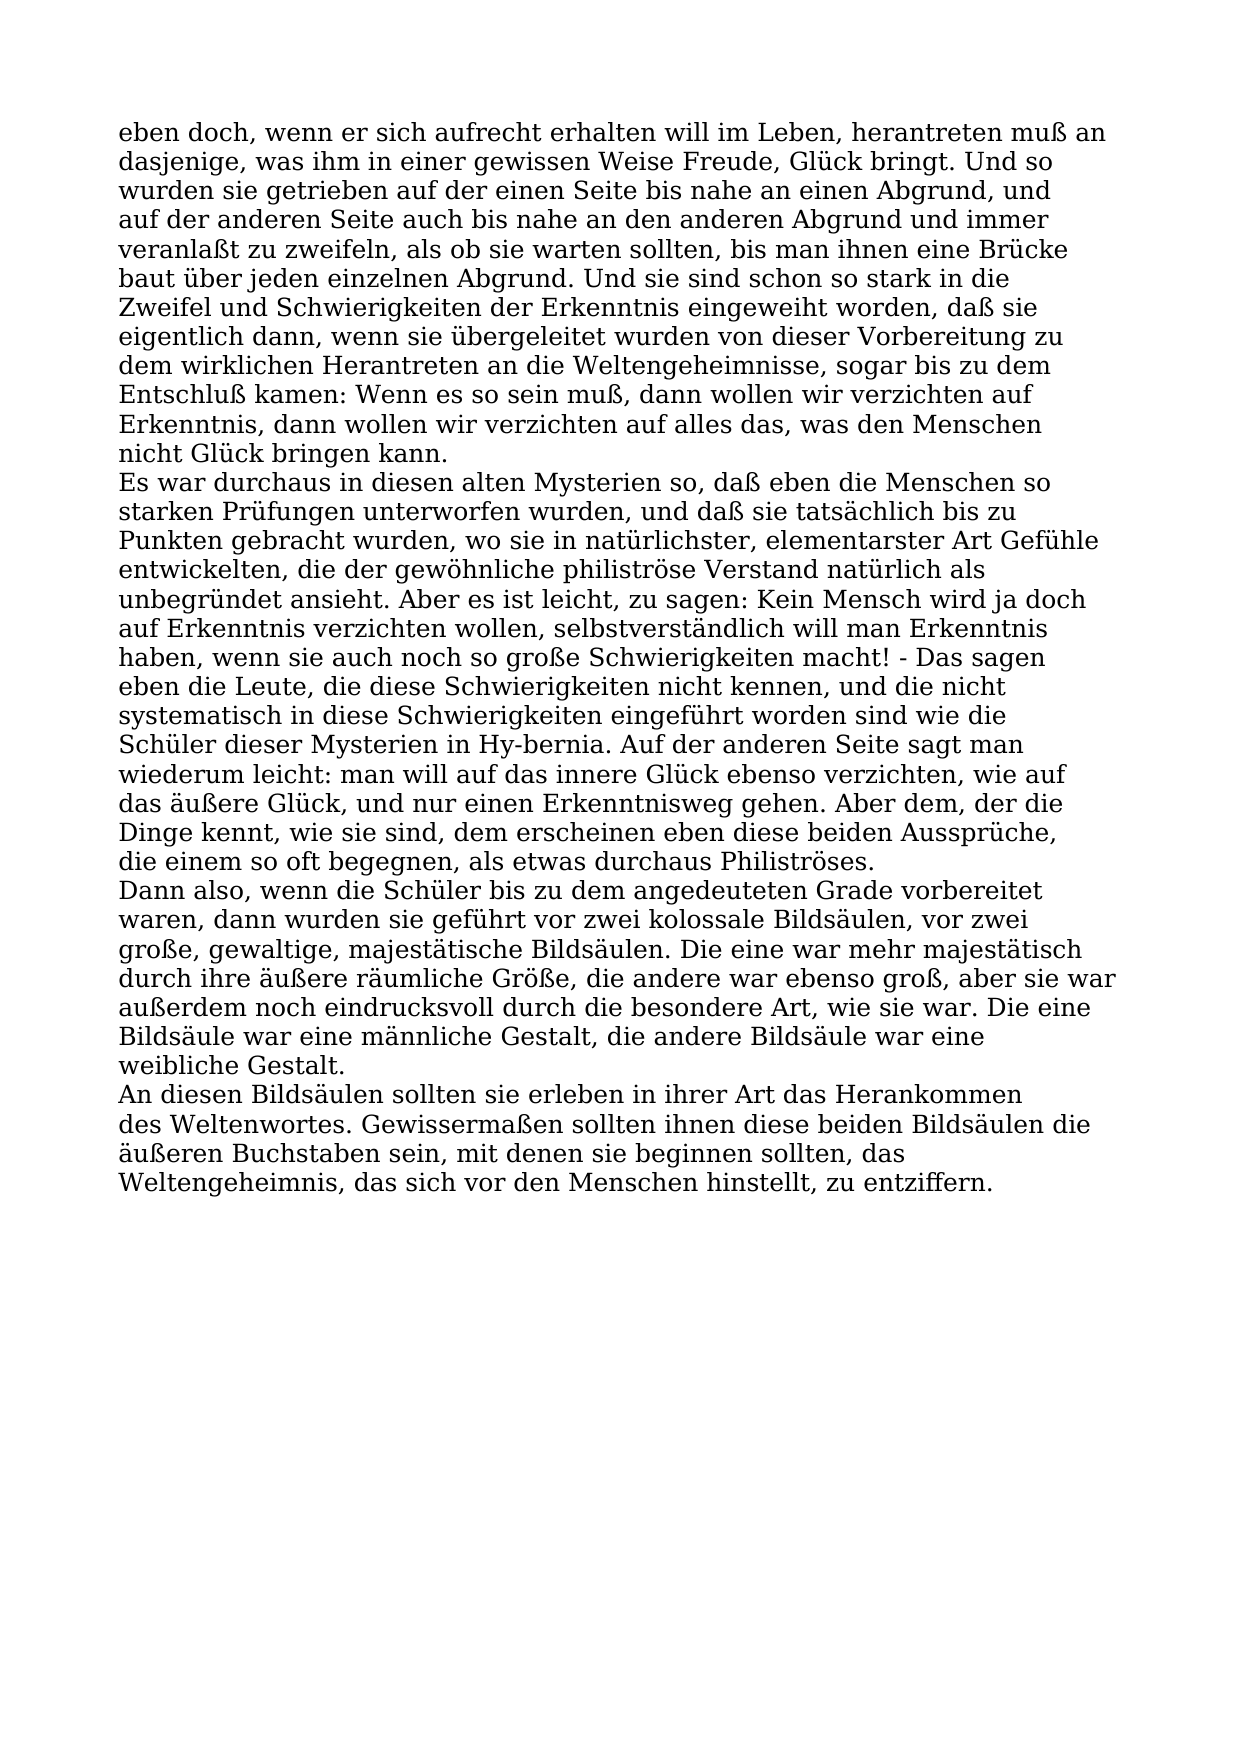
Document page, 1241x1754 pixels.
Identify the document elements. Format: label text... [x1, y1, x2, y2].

text eben doch, wenn er sich aufrecht erhalten will im Leben, herantreten muß an [118, 118, 1122, 147]
text haben, wenn sie auch noch so große Schwierigkeiten macht! - Das sagen [118, 643, 1122, 672]
text systematisch in diese Schwierigkeiten eingeführt worden sind wie die [118, 701, 1122, 731]
text Schüler dieser Mysterien in Hy-bernia. Auf der anderen Seite sagt man [118, 731, 1122, 760]
text eben die Leute, die diese Schwierigkeiten nicht kennen, und die nicht [118, 672, 1122, 701]
text äußeren Buchstaben sein, mit denen sie beginnen sollten, das [118, 1139, 1122, 1168]
text Dann also, wenn die Schüler bis zu dem angedeuteten Grade vorbereitet [118, 876, 1122, 906]
text Dinge kennt, wie sie sind, dem erscheinen eben diese beiden Aussprüche, [118, 818, 1122, 847]
text durch ihre äußere räumliche Größe, die andere war ebenso groß, aber sie war [118, 964, 1122, 993]
text veranlaßt zu zweifeln, als ob sie warten sollten, bis man ihnen eine Brücke [118, 235, 1122, 264]
text waren, dann wurden sie geführt vor zwei kolossale Bildsäulen, vor zwei [118, 906, 1122, 935]
text wurden sie getrieben auf der einen Seite bis nahe an einen Abgrund, und [118, 176, 1122, 206]
text starken Prüfungen unterworfen wurden, und daß sie tatsächlich bis zu [118, 497, 1122, 526]
text eigentlich dann, wenn sie übergeleitet wurden von dieser Vorbereitung zu [118, 322, 1122, 351]
text Es war durchaus in diesen alten Mysterien so, daß eben die Menschen so [118, 468, 1122, 497]
text dasjenige, was ihm in einer gewissen Weise Freude, Glück bringt. Und so [118, 147, 1122, 176]
text Weltengeheimnis, das sich vor den Menschen hinstellt, zu entziffern. [118, 1168, 1122, 1197]
text die einem so oft begegnen, als etwas durchaus Philiströses. [118, 847, 1122, 876]
text große, gewaltige, majestätische Bildsäulen. Die eine war mehr majestätisch [118, 935, 1122, 964]
text auf der anderen Seite auch bis nahe an den anderen Abgrund und immer [118, 206, 1122, 235]
text außerdem noch eindrucksvoll durch die besondere Art, wie sie war. Die eine [118, 993, 1122, 1022]
text auf Erkenntnis verzichten wollen, selbstverständlich will man Erkenntnis [118, 614, 1122, 643]
text Bildsäule war eine männliche Gestalt, die andere Bildsäule war eine [118, 1022, 1122, 1051]
text weibliche Gestalt. [118, 1051, 1122, 1081]
text Erkenntnis, dann wollen wir verzichten auf alles das, was den Menschen [118, 410, 1122, 439]
text dem wirklichen Herantreten an die Weltengeheimnisse, sogar bis zu dem [118, 351, 1122, 381]
text Entschluß kamen: Wenn es so sein muß, dann wollen wir verzichten auf [118, 381, 1122, 410]
text unbegründet ansieht. Aber es ist leicht, zu sagen: Kein Mensch wird ja doch [118, 585, 1122, 614]
text nicht Glück bringen kann. [118, 439, 1122, 468]
text entwickelten, die der gewöhnliche philiströse Verstand natürlich als [118, 556, 1122, 585]
text Punkten gebracht wurden, wo sie in natürlichster, elementarster Art Gefühle [118, 526, 1122, 556]
text das äußere Glück, und nur einen Erkenntnisweg gehen. Aber dem, der die [118, 789, 1122, 818]
text des Weltenwortes. Gewissermaßen sollten ihnen diese beiden Bildsäulen die [118, 1110, 1122, 1139]
text An diesen Bildsäulen sollten sie erleben in ihrer Art das Herankommen [118, 1081, 1122, 1110]
text wiederum leicht: man will auf das innere Glück ebenso verzichten, wie auf [118, 760, 1122, 789]
text Zweifel und Schwierigkeiten der Erkenntnis eingeweiht worden, daß sie [118, 293, 1122, 322]
text baut über jeden einzelnen Abgrund. Und sie sind schon so stark in die [118, 264, 1122, 293]
